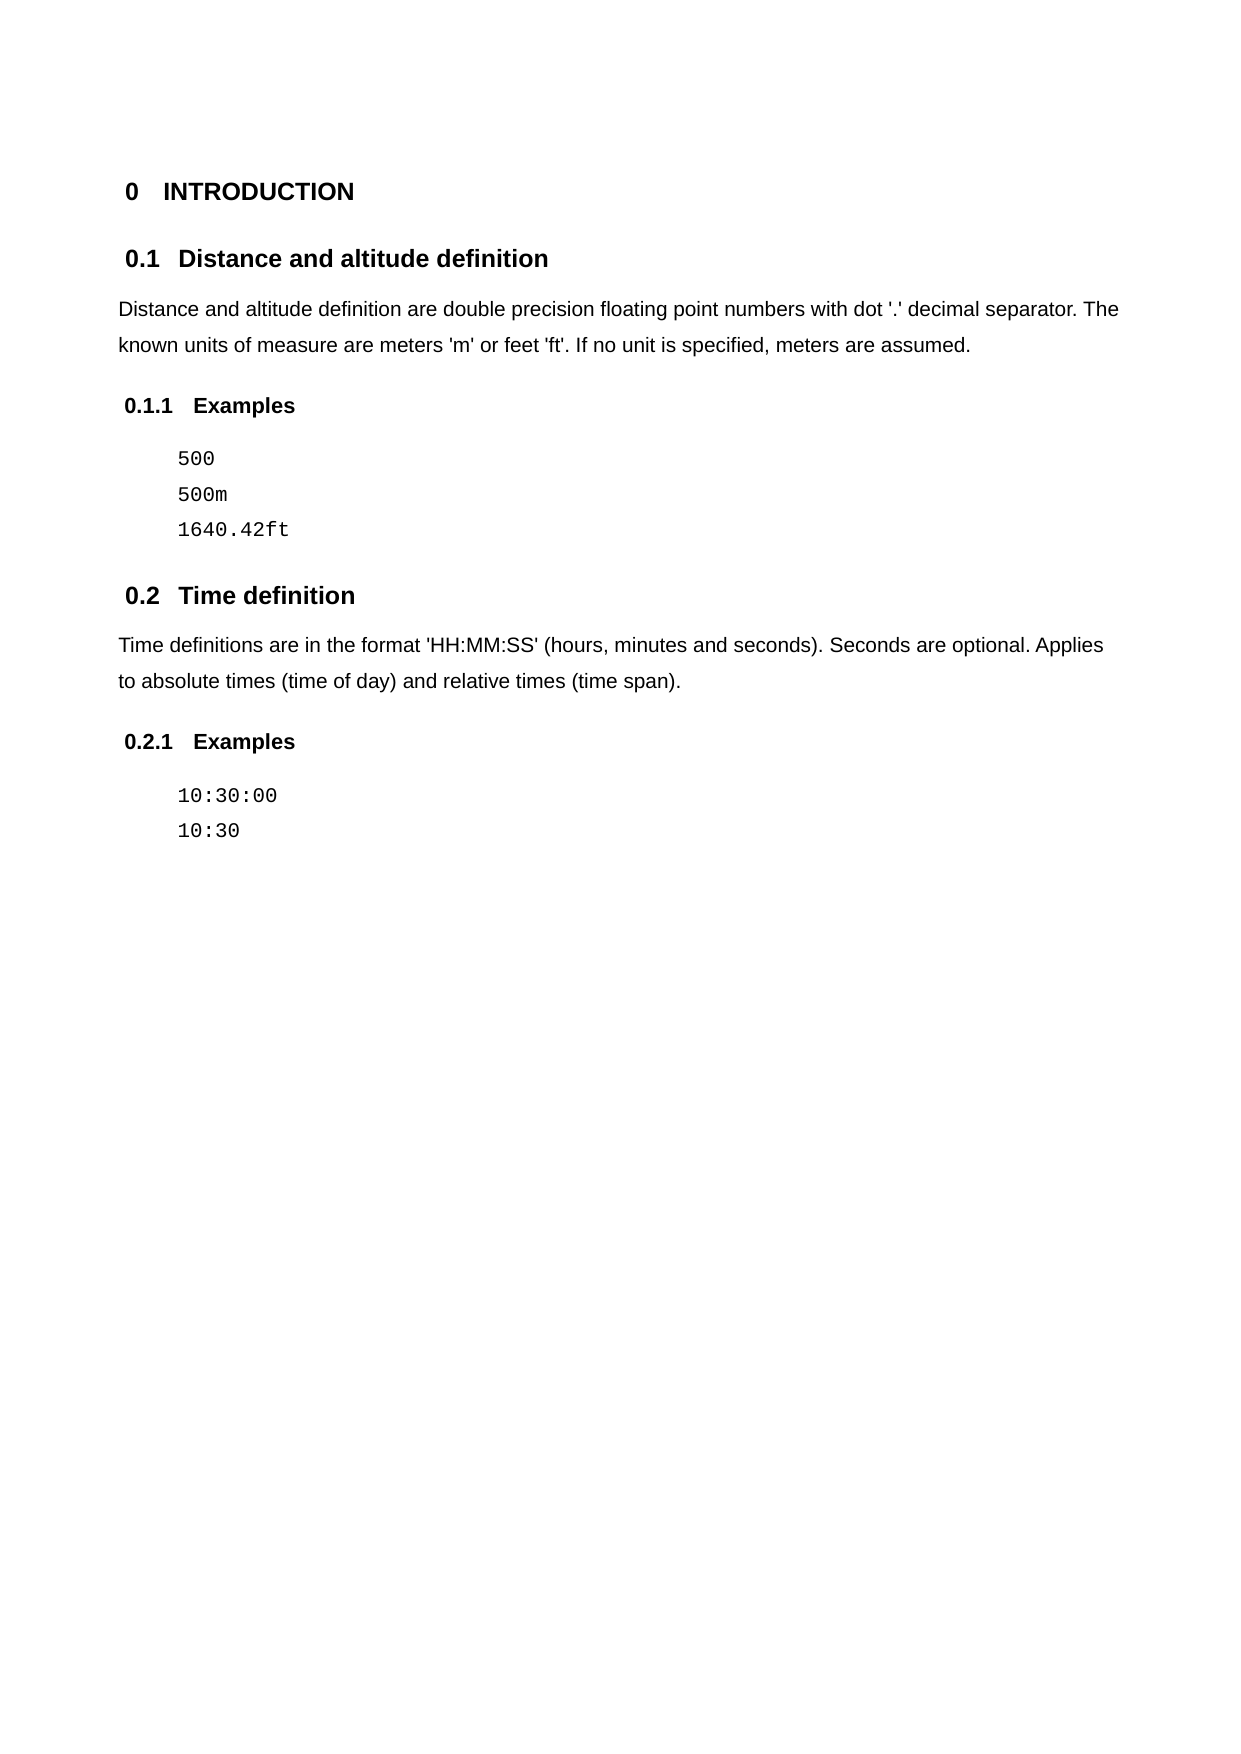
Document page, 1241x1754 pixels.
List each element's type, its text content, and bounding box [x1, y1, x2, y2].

text 10:30:00 10:30 [177, 784, 1063, 844]
text Time definitions are in the format 'HH:MM:SS' (hours, minutes and seconds). Seconds are optional. Applies to absolute times (time of day) and relative times (time span). [118, 633, 1122, 693]
text Distance and altitude definition are double precision floating point numbers with dot '.' decimal separator. The known units of measure are meters 'm' or feet 'ft'. If no unit is specified, meters are assumed. [118, 296, 1122, 356]
subtitle Examples [118, 393, 1122, 418]
subtitle Introduction [118, 177, 1122, 206]
subtitle Time definition [118, 581, 1122, 610]
text 500 500m 1640.42ft [177, 448, 1063, 543]
subtitle Distance and altitude definition [118, 244, 1122, 273]
subtitle Examples [118, 729, 1122, 754]
